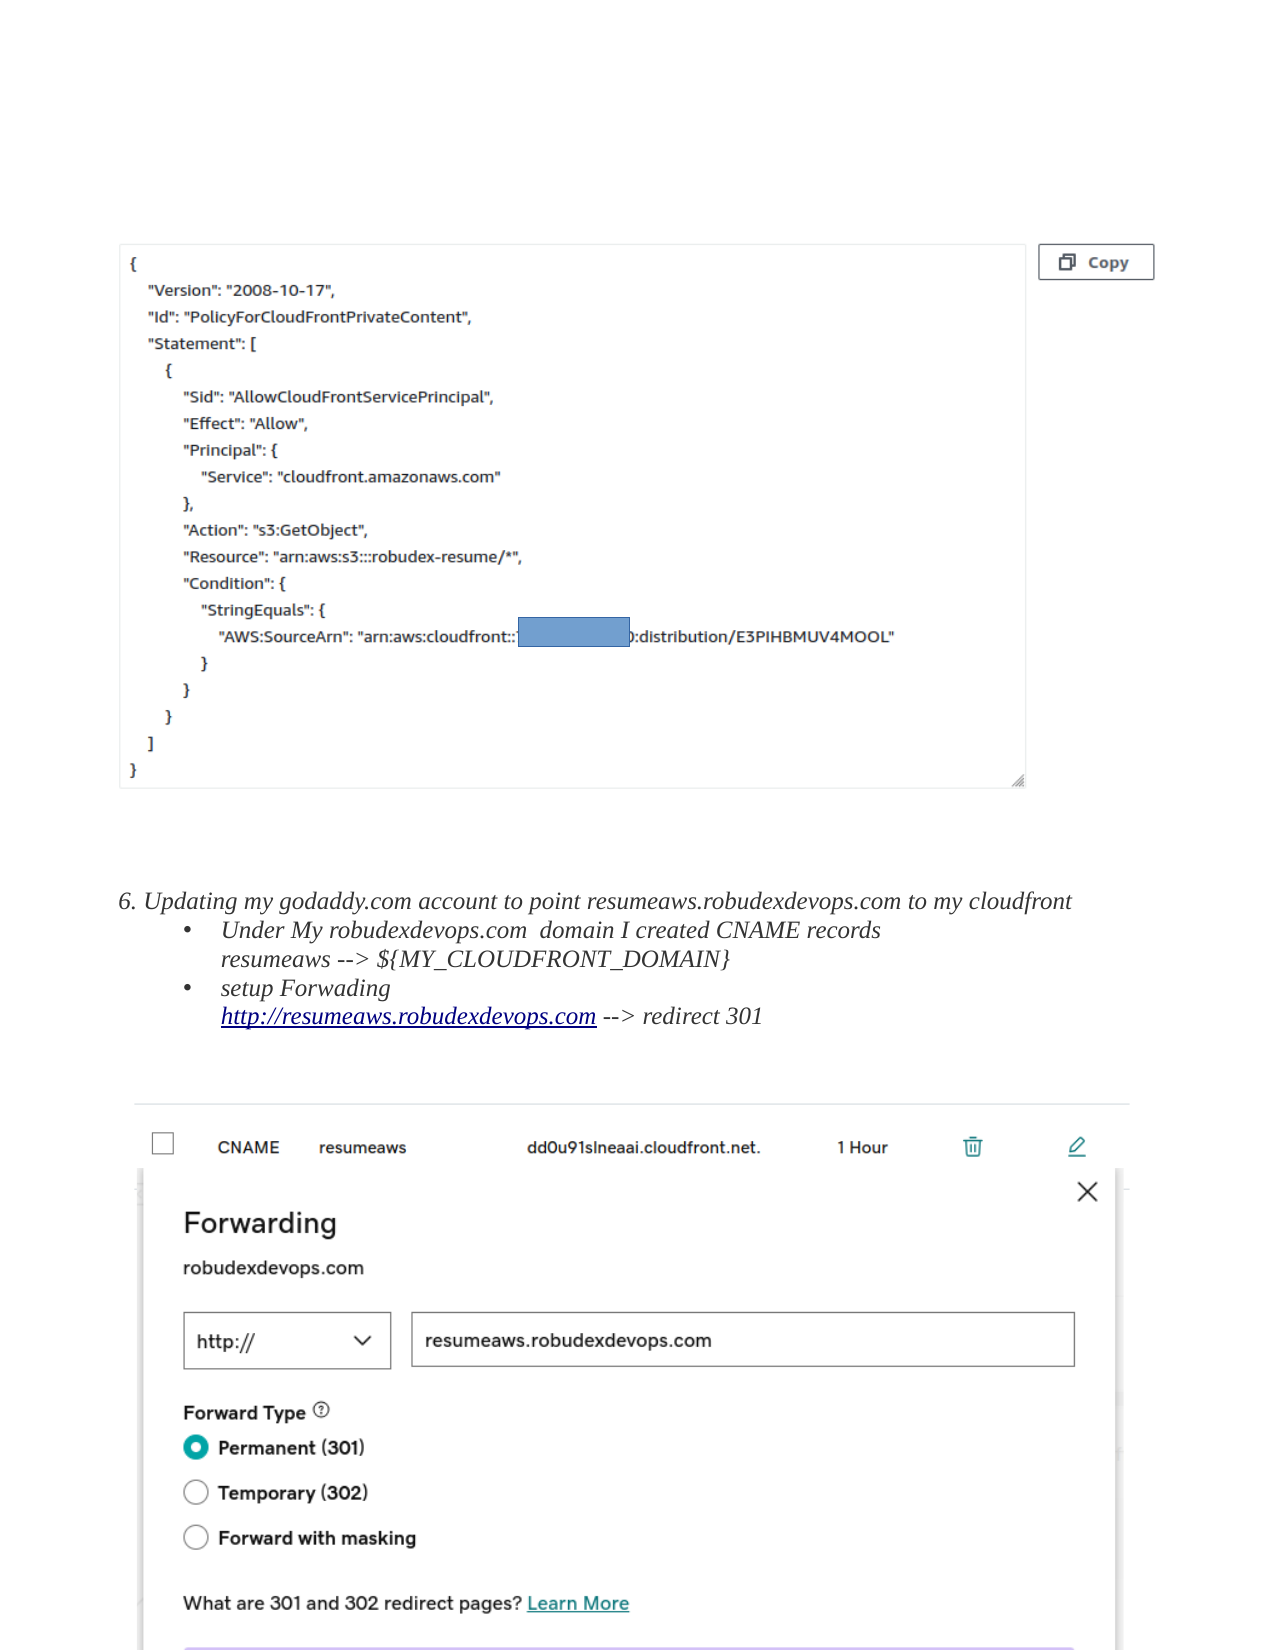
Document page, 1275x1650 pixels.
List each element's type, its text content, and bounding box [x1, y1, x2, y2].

list http://resumeaws.robudexdevops.com --> redirect 301 [183, 1001, 1157, 1030]
list setup Forwading [183, 973, 1157, 1001]
text 6. Updating my godaddy.com account to point resumeaws.robudexdevops.com to my cloudfront [118, 886, 1157, 915]
picture [118, 1087, 1157, 1650]
list resumeaws --> ${MY_CLOUDFRONT_DOMAIN} [183, 944, 1157, 973]
list Under My robudexdevops.com domain I created CNAME records [183, 915, 1157, 944]
picture [118, 233, 1157, 801]
